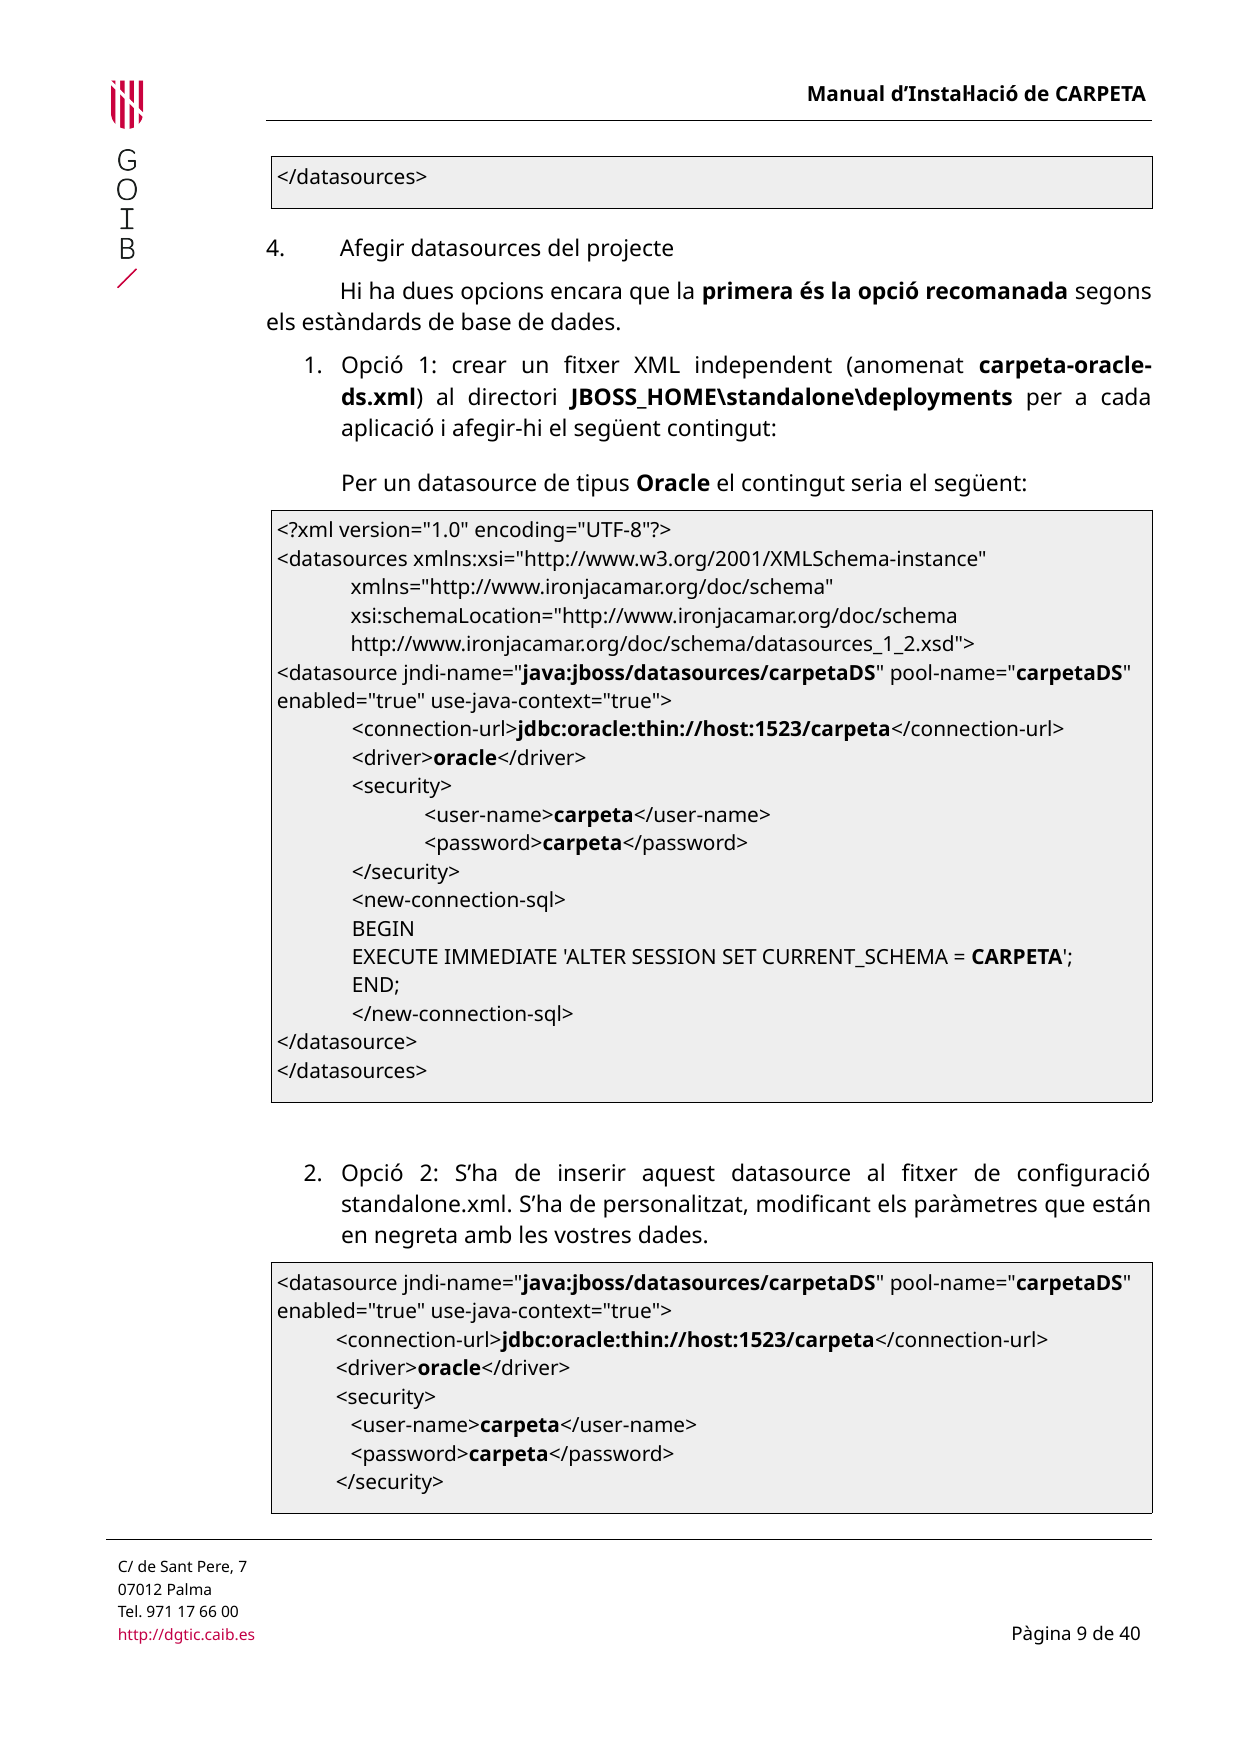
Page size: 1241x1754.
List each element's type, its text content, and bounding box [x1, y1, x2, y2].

picture [82, 57, 172, 319]
table_header <?xml version="1.0" encoding="UTF-8"?> <datasources xmlns:xsi="http://www.w3.org/2001/XMLSchema-instance" xmlns="http://www.ironjacamar.org/doc/schema" xsi:schemaLocation="http://www.ironjacamar.org/doc/schema http://www.ironjacamar.org/doc/schema/datasources_1_2.xsd"> <datasource jndi-name="java:jboss/datasources/carpetaDS" pool-name="carpetaDS" enabled="true" use-java-context="true"> <connection-url>jdbc:oracle:thin://host:1523/carpeta</connection-url> <driver>oracle</driver> <security> <user-name>carpeta</user-name> <password>carpeta</password> </security> <new-connection-sql> BEGIN EXECUTE IMMEDIATE 'ALTER SESSION SET CURRENT_SCHEMA = CARPETA'; END; </new-connection-sql> </datasource> </datasources> [272, 511, 1152, 1102]
table_header </datasources> [272, 157, 1152, 208]
table_header <datasource jndi-name="java:jboss/datasources/carpetaDS" pool-name="carpetaDS" enabled="true" use-java-context="true"> <connection-url>jdbc:oracle:thin://host:1523/carpeta</connection-url> <driver>oracle</driver> <security> <user-name>carpeta</user-name> <password>carpeta</password> </security> [272, 1263, 1152, 1513]
text 4. Afegir datasources del projecte [266, 232, 1152, 263]
text Hi ha dues opcions encara que la primera és la opció recomanada segons els estàndards de base de dades. [266, 275, 1152, 337]
list Opció 2: S’ha de inserir aquest datasource al fitxer de configuració standalone.xml. S’ha de personalitzat, modificant els paràmetres que están en negreta amb les vostres dades. [303, 1157, 1152, 1250]
list Per un datasource de tipus Oracle el contingut seria el següent: [303, 467, 1152, 498]
list Opció 1: crear un fitxer XML independent (anomenat carpeta-oracle-ds.xml) al directori JBOSS_HOME\standalone\deployments per a cada aplicació i afegir-hi el següent contingut: [303, 349, 1152, 443]
